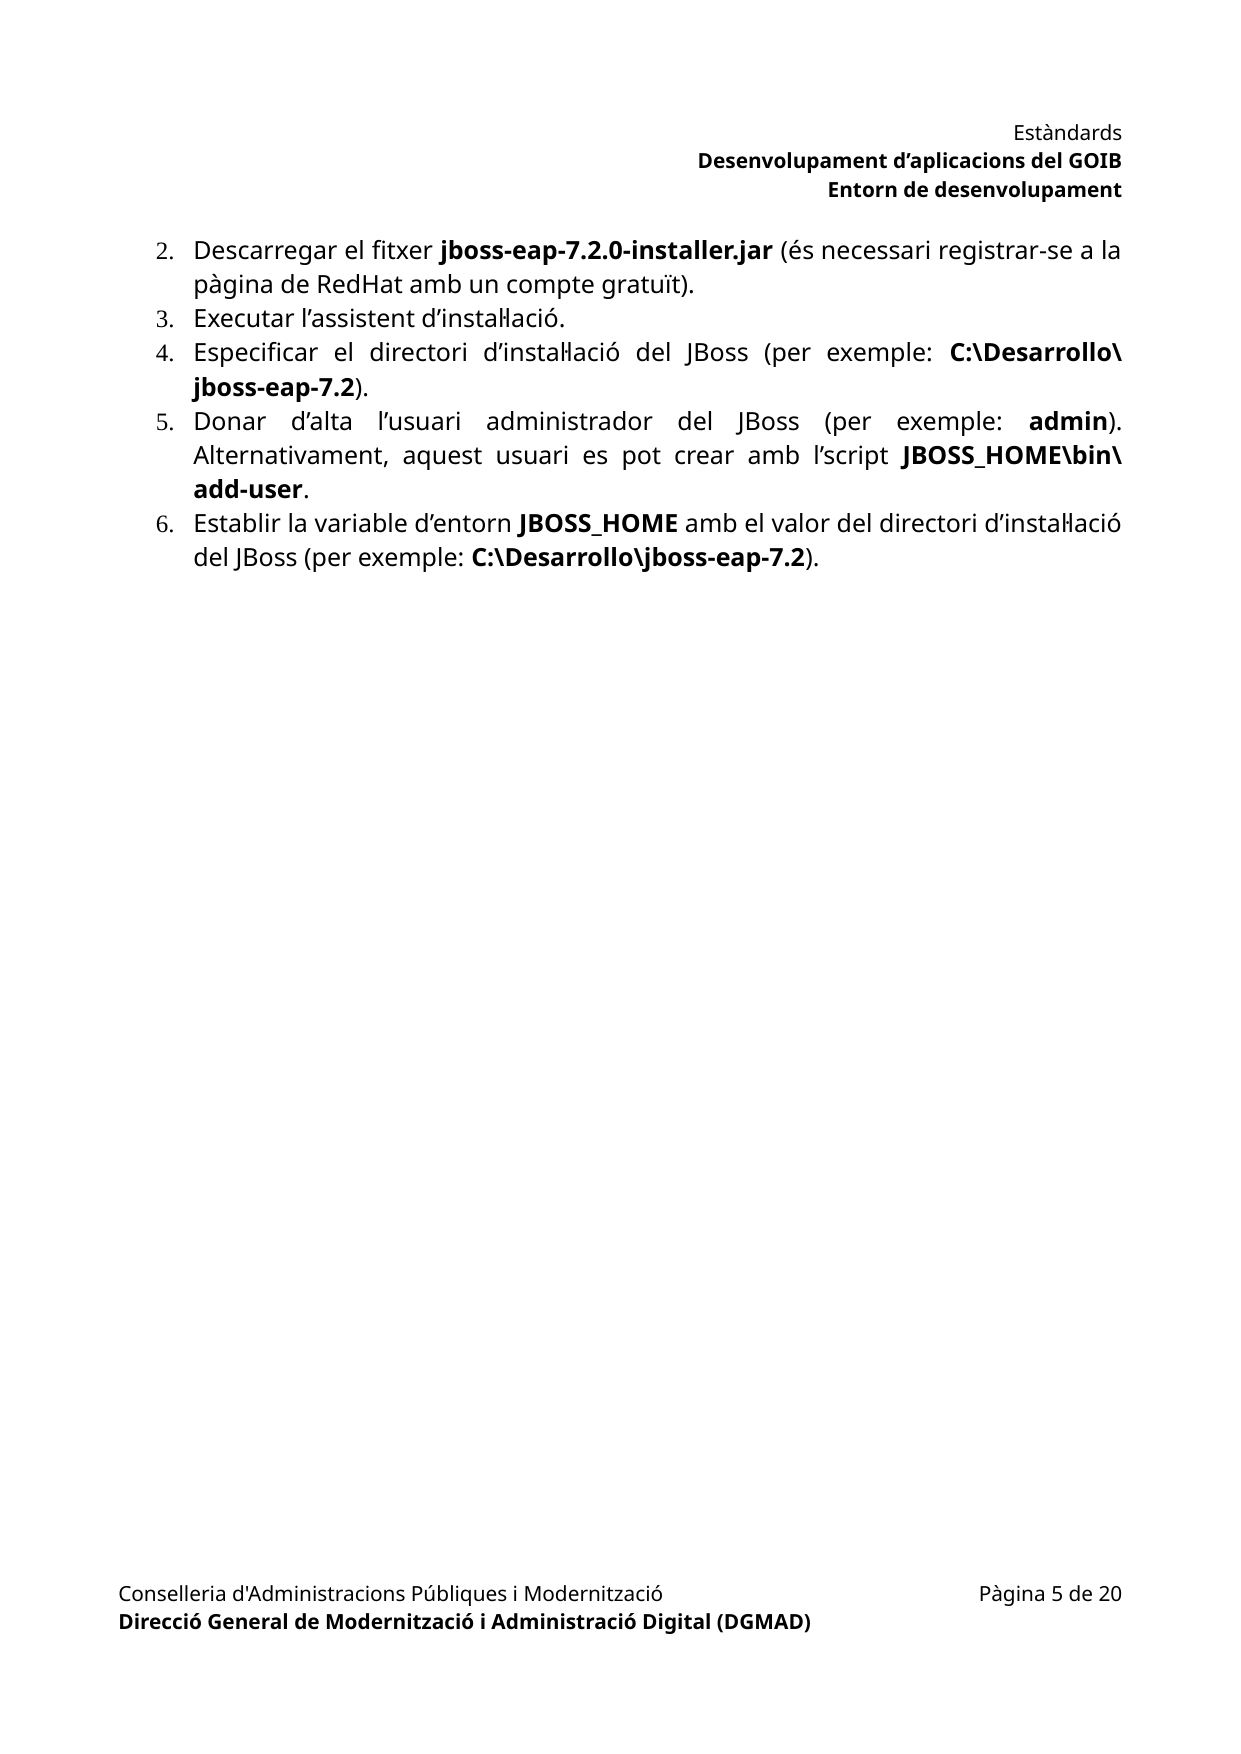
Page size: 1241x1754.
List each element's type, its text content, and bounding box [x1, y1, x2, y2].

list Executar l’assistent d’instal·lació. [156, 301, 1122, 335]
list Especificar el directori d’instal·lació del JBoss (per exemple: C:\Desarrollo\jboss-eap-7.2). [156, 335, 1122, 403]
list Establir la variable d’entorn JBOSS_HOME amb el valor del directori d’instal·lació del JBoss (per exemple: C:\Desarrollo\jboss-eap-7.2). [156, 505, 1122, 573]
list Descarregar el fitxer jboss-eap-7.2.0-installer.jar (és necessari registrar-se a la pàgina de RedHat amb un compte gratuït). [156, 233, 1122, 301]
list Donar d’alta l’usuari administrador del JBoss (per exemple: admin). Alternativament, aquest usuari es pot crear amb l’script JBOSS_HOME\bin\add-user. [156, 403, 1122, 505]
